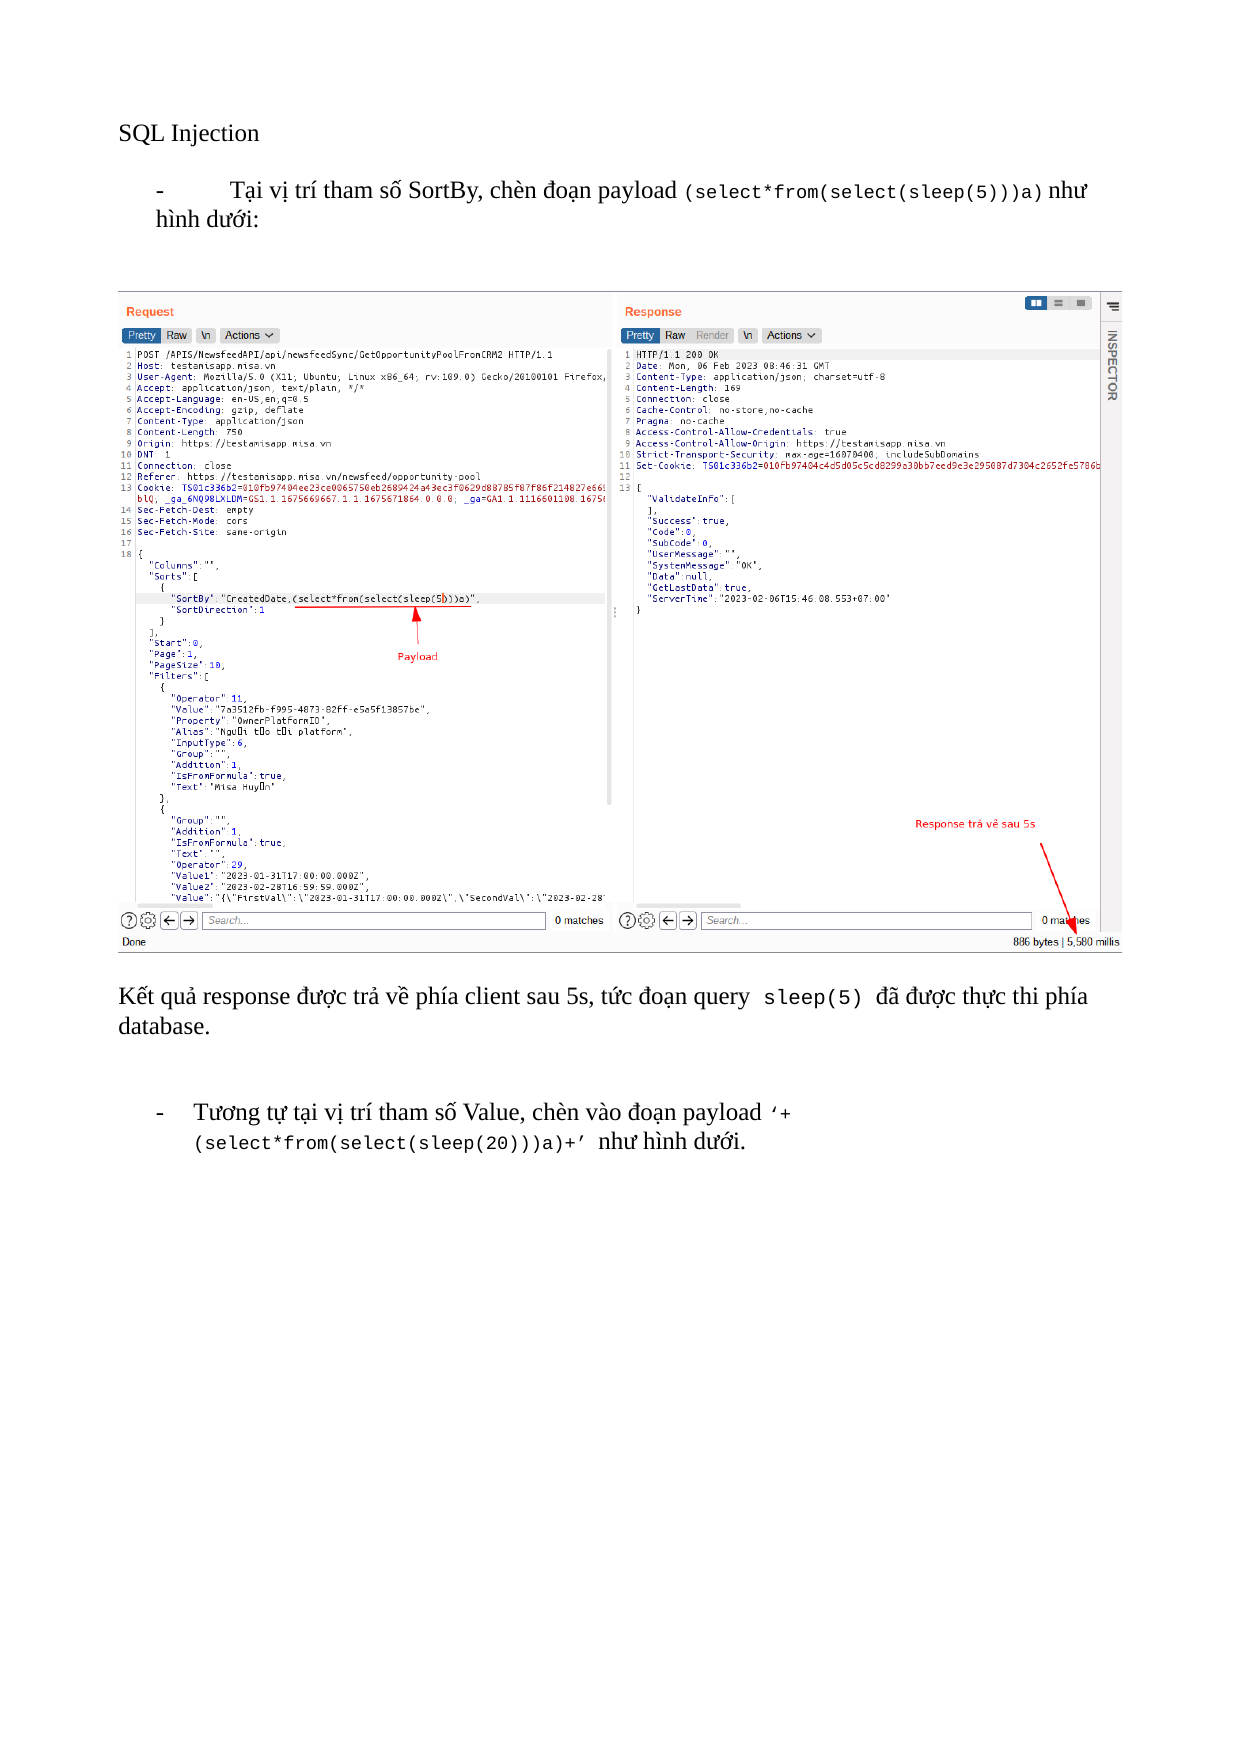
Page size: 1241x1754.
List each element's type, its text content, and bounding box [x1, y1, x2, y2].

text SQL Injection [118, 118, 1122, 147]
list Tại vị trí tham số SortBy, chèn đoạn payload (select*from(select(sleep(5)))a) như hình dưới: [156, 176, 1122, 233]
list Tương tự tại vị trí tham số Value, chèn vào đoạn payload ‘+(select*from(select(sleep(20)))a)+’ như hình dưới. [156, 1097, 1122, 1155]
text Kết quả response được trả về phía client sau 5s, tức đoạn query sleep(5) đã được thực thi phía database. [118, 981, 1122, 1039]
picture [118, 290, 1123, 953]
